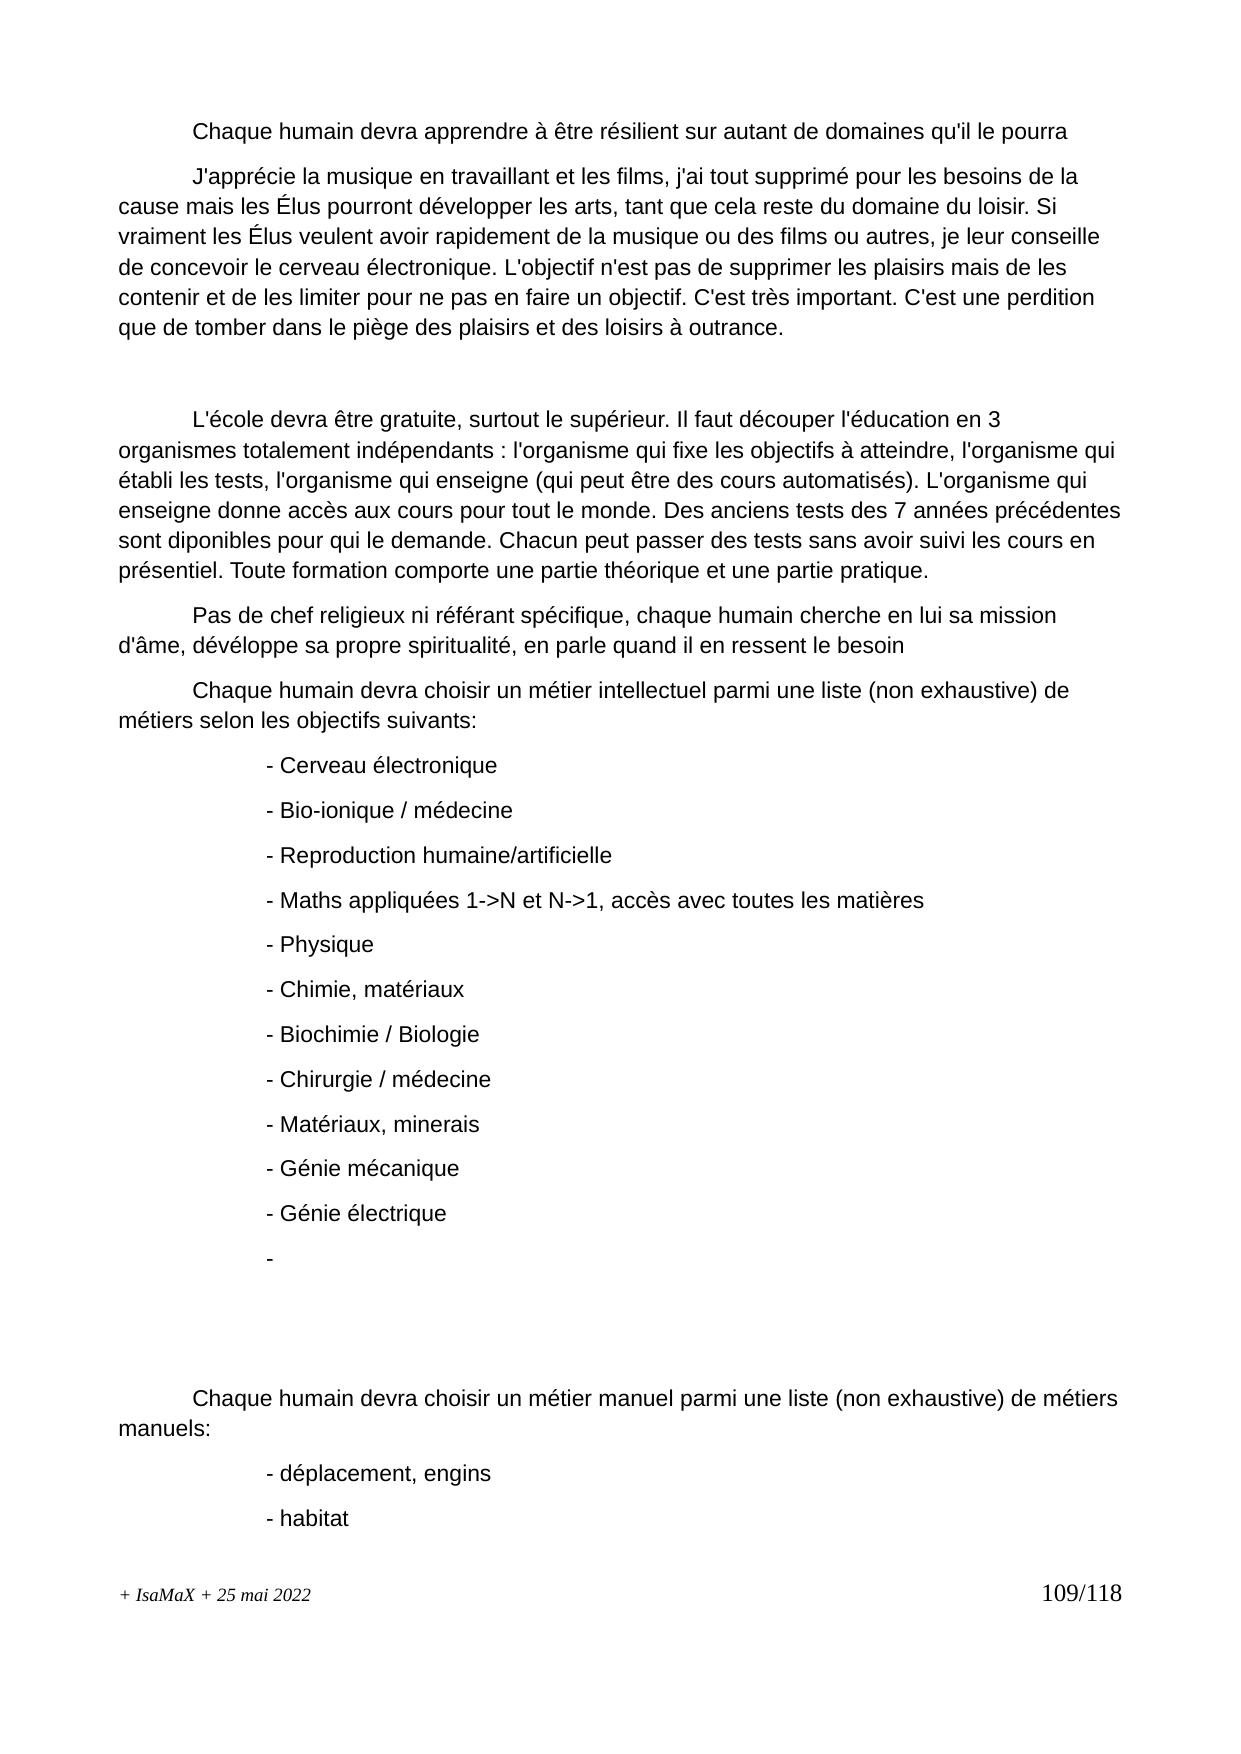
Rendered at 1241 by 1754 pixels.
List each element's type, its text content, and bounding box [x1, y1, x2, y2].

text - Génie mécanique [118, 1155, 1122, 1182]
text - Physique [118, 931, 1122, 958]
text - Maths appliquées 1->N et N->1, accès avec toutes les matières [118, 887, 1122, 913]
text - Reproduction humaine/artificielle [118, 842, 1122, 868]
text Pas de chef religieux ni référant spécifique, chaque humain cherche en lui sa mission d'âme, dévéloppe sa propre spiritualité, en parle quand il en ressent le besoin [118, 602, 1122, 659]
text Chaque humain devra choisir un métier intellectuel parmi une liste (non exhaustive) de métiers selon les objectifs suivants: [118, 677, 1122, 734]
text - Chimie, matériaux [118, 976, 1122, 1002]
text - Biochimie / Biologie [118, 1021, 1122, 1047]
text - Cerveau électronique [118, 752, 1122, 778]
text Chaque humain devra choisir un métier manuel parmi une liste (non exhaustive) de métiers manuels: [118, 1385, 1122, 1441]
text - Bio-ionique / médecine [118, 797, 1122, 823]
text L'école devra être gratuite, surtout le supérieur. Il faut découper l'éducation en 3 organismes totalement indépendants : l'organisme qui fixe les objectifs à atteindre, l'organisme qui établi les tests, l'organisme qui enseigne (qui peut être des cours automatisés). L'organisme qui enseigne donne accès aux cours pour tout le monde. Des anciens tests des 7 années précédentes sont diponibles pour qui le demande. Chacun peut passer des tests sans avoir suivi les cours en présentiel. Toute formation comporte une partie théorique et une partie pratique. [118, 406, 1122, 584]
text - Chirurgie / médecine [118, 1066, 1122, 1092]
text Chaque humain devra apprendre à être résilient sur autant de domaines qu'il le pourra [118, 118, 1122, 144]
text - Génie électrique [118, 1200, 1122, 1226]
text J'apprécie la musique en travaillant et les films, j'ai tout supprimé pour les besoins de la cause mais les Élus pourront développer les arts, tant que cela reste du domaine du loisir. Si vraiment les Élus veulent avoir rapidement de la musique ou des films ou autres, je leur conseille de concevoir le cerveau électronique. L'objectif n'est pas de supprimer les plaisirs mais de les contenir et de les limiter pour ne pas en faire un objectif. C'est très important. C'est une perdition que de tomber dans le piège des plaisirs et des loisirs à outrance. [118, 163, 1122, 340]
text - déplacement, engins [118, 1460, 1122, 1486]
text - [118, 1245, 1122, 1271]
text - habitat [118, 1505, 1122, 1531]
text - Matériaux, minerais [118, 1111, 1122, 1137]
